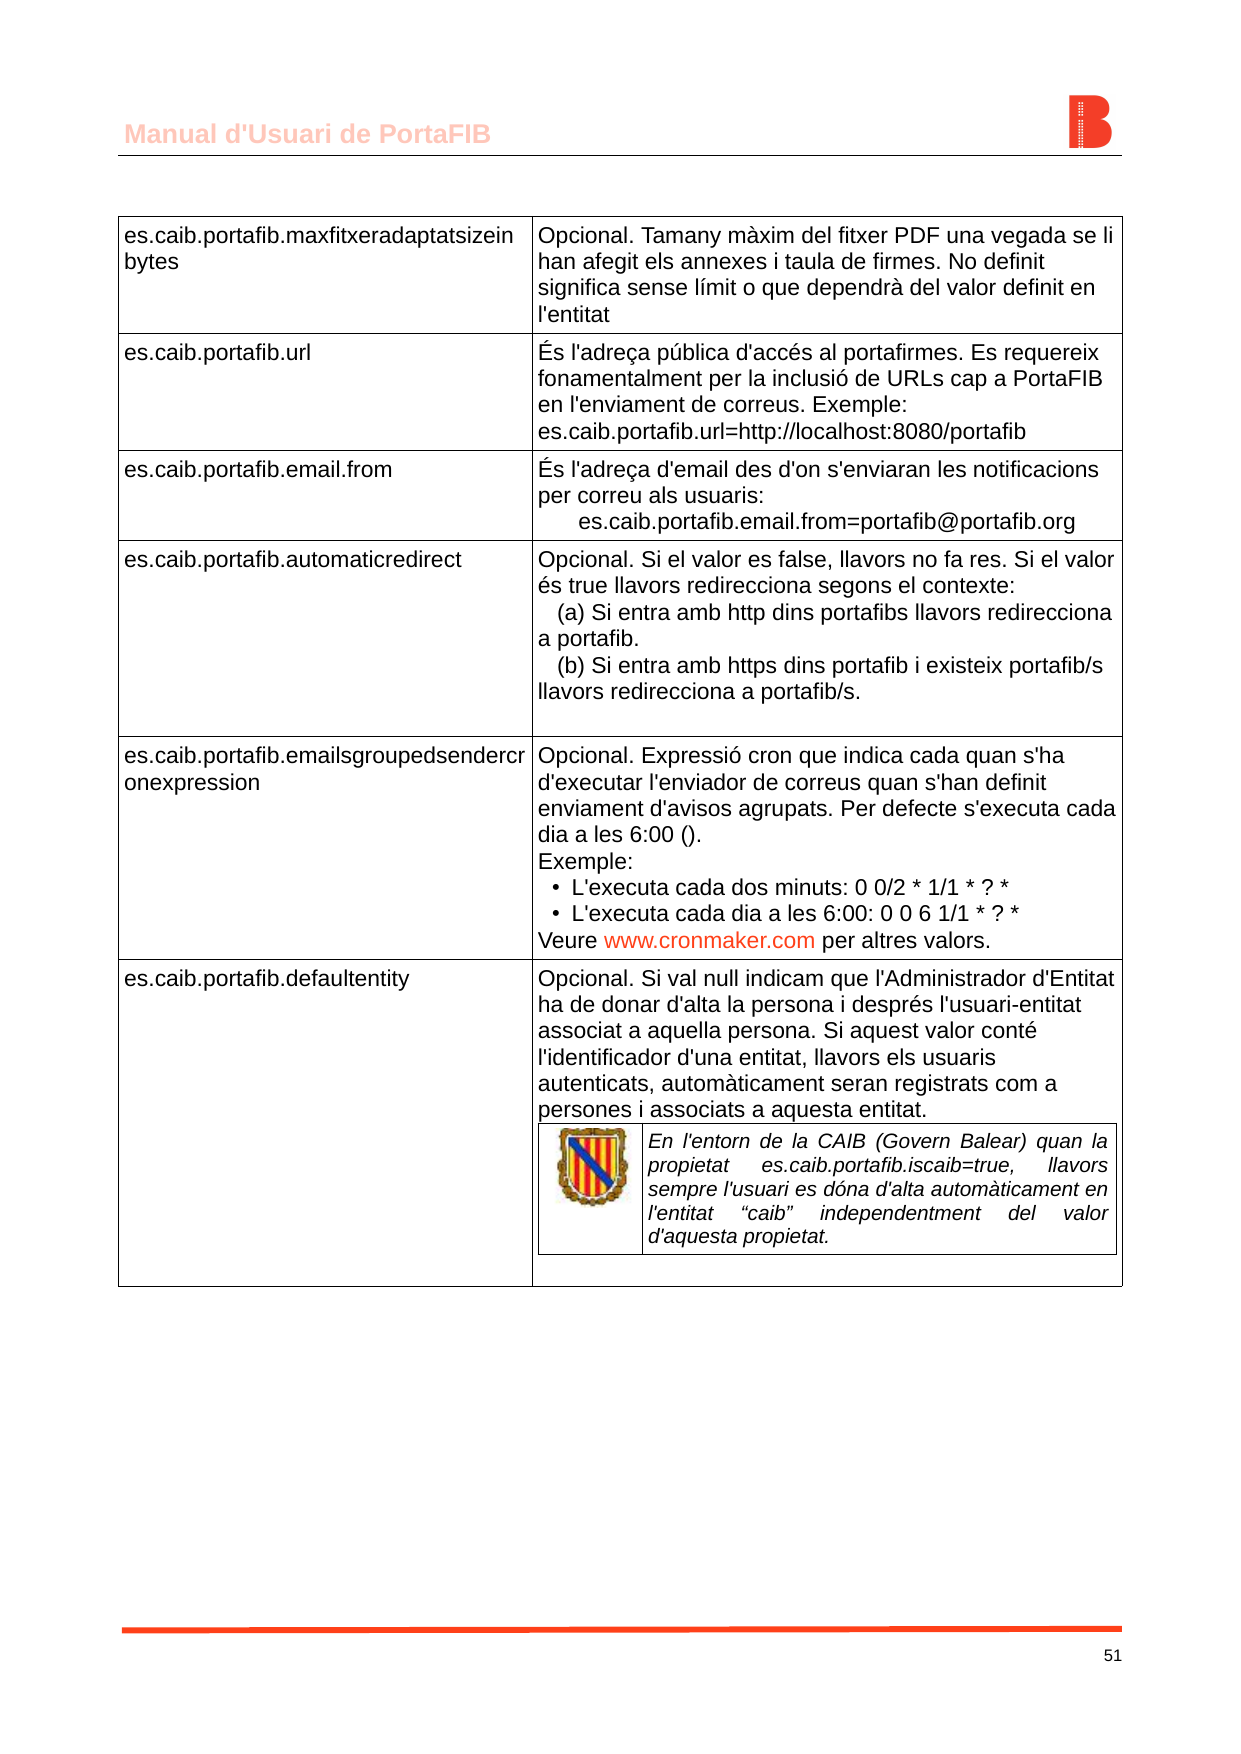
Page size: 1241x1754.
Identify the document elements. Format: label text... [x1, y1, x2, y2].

table_cell Opcional. Si el valor es false, llavors no fa res. Si el valor és true llavors redirecciona segons el contexte: (a) Si entra amb http dins portafibs llavors redirecciona a portafib. (b) Si entra amb https dins portafib i existeix portafib/s llavors redirecciona a portafib/s. [533, 541, 1122, 736]
table_cell es.caib.portafib.url [119, 334, 532, 450]
picture [1063, 94, 1117, 150]
table_cell es.caib.portafib.email.from [119, 451, 532, 540]
table_cell Opcional. Tamany màxim del fitxer PDF una vegada se li han afegit els annexes i taula de firmes. No definit significa sense límit o que dependrà del valor definit en l'entitat [533, 217, 1122, 333]
table_cell És l'adreça d'email des d'on s'enviaran les notificacions per correu als usuaris: es.caib.portafib.email.from=portafib@portafib.org [533, 451, 1122, 540]
table_cell es.caib.portafib.maxfitxeradaptatsizeinbytes [119, 217, 532, 333]
table_cell Opcional. Si val null indicam que l'Administrador d'Entitat ha de donar d'alta la persona i després l'usuari-entitat associat a aquella persona. Si aquest valor conté l'identificador d'una entitat, llavors els usuaris autenticats, automàticament seran registrats com a persones i associats a aquesta entitat. [533, 960, 1122, 1286]
table_cell Opcional. Expressió cron que indica cada quan s'ha d'executar l'enviador de correus quan s'han definit enviament d'avisos agrupats. Per defecte s'executa cada dia a les 6:00 (). Exemple: L'executa cada dos minuts: 0 0/2 * 1/1 * ? * L'executa cada dia a les 6:00: 0 0 6 1/1 * ? * Veure www.cronmaker.com per altres valors. [533, 737, 1122, 959]
table_header En l'entorn de la CAIB (Govern Balear) quan la propietat es.caib.portafib.iscaib=true, llavors sempre l'usuari es dóna d'alta automàticament en l'entitat “caib” independentment del valor d'aquesta propietat. [643, 1124, 1116, 1254]
picture [553, 1128, 633, 1208]
table_cell És l'adreça pública d'accés al portafirmes. Es requereix fonamentalment per la inclusió de URLs cap a PortaFIB en l'enviament de correus. Exemple: es.caib.portafib.url=http://localhost:8080/portafib [533, 334, 1122, 450]
table_cell es.caib.portafib.automaticredirect [119, 541, 532, 736]
table_cell es.caib.portafib.defaultentity [119, 960, 532, 1286]
table_cell es.caib.portafib.emailsgroupedsendercronexpression [119, 737, 532, 959]
table_header [539, 1124, 642, 1254]
